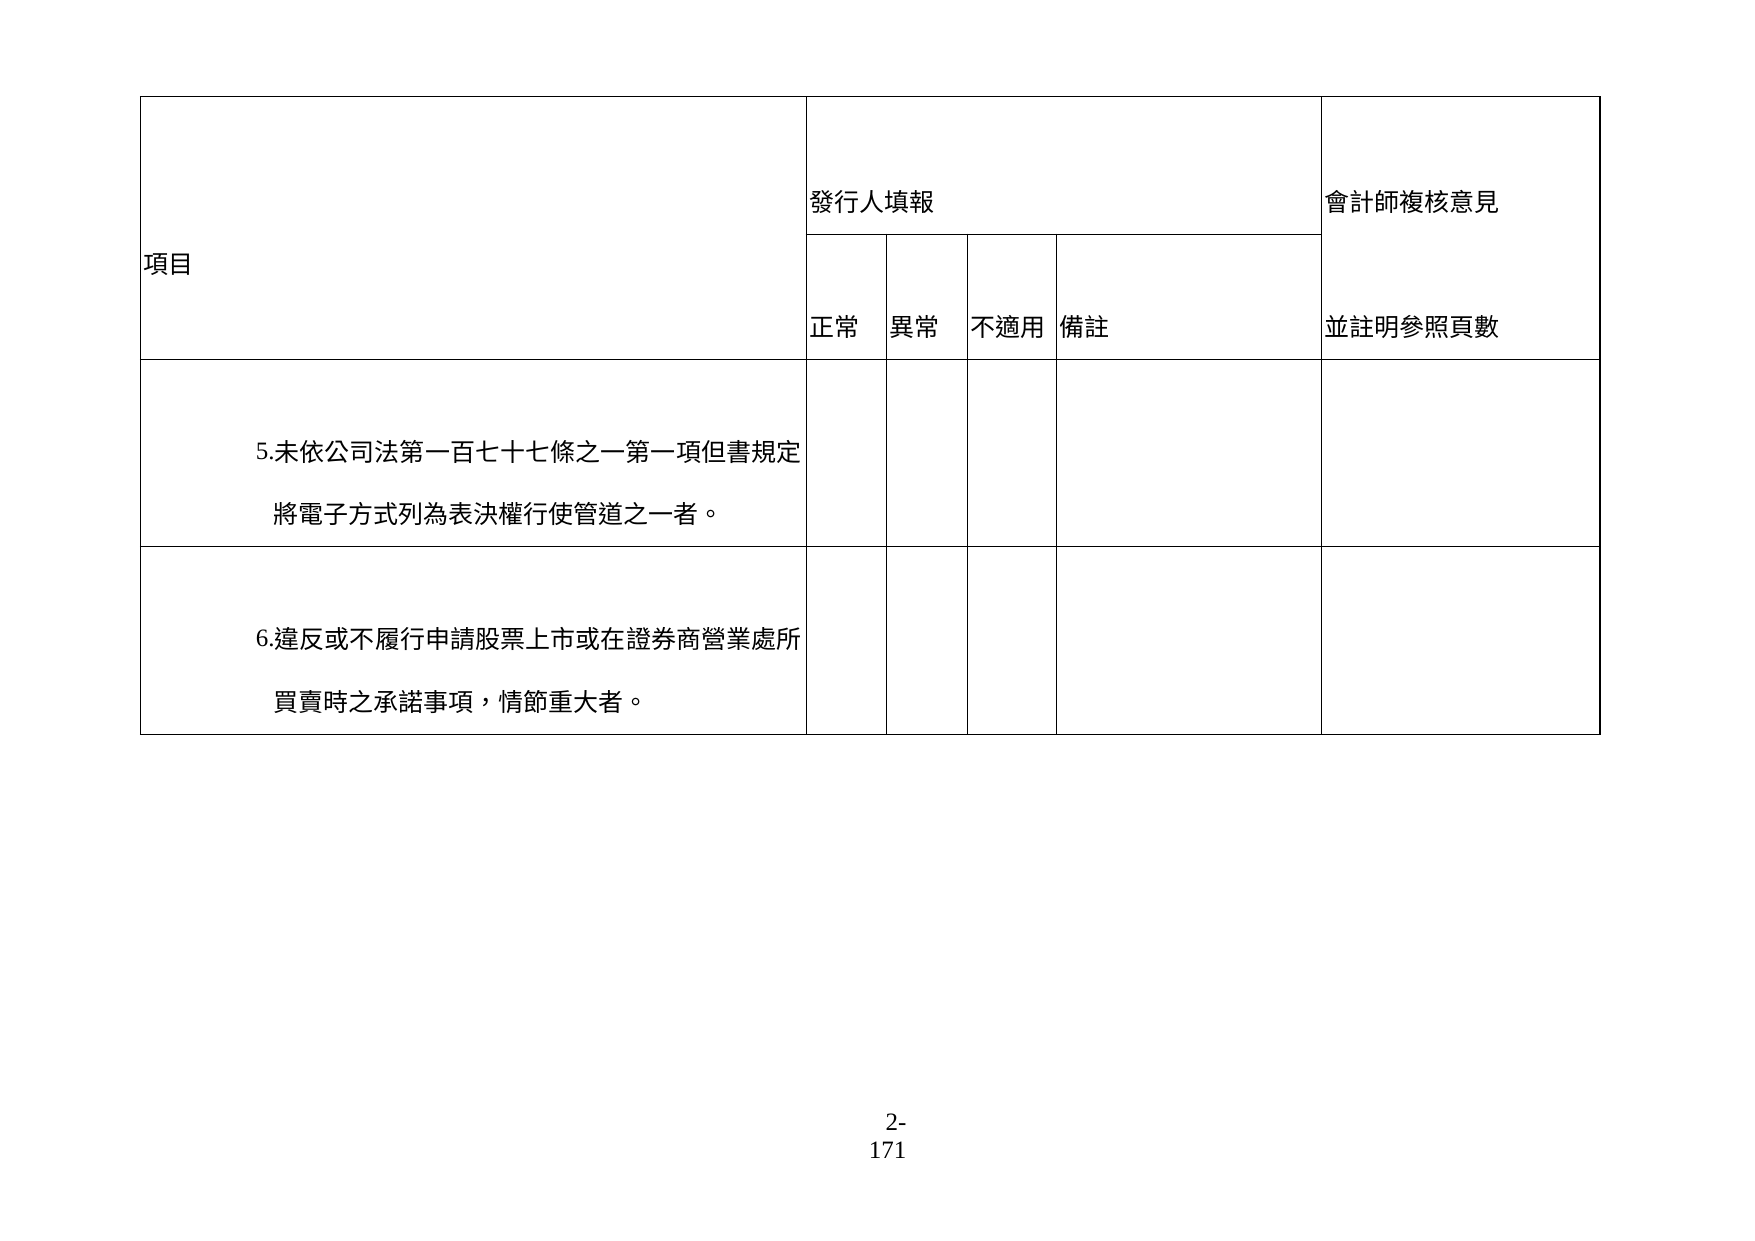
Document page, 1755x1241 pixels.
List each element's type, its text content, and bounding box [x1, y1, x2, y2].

table_cell [887, 547, 967, 733]
table_cell 6.違反或不履行申請股票上市或在證券商營業處所買賣時之承諾事項，情節重大者。 [141, 547, 806, 733]
table_cell [1057, 360, 1321, 546]
table_cell 異常 [887, 235, 967, 358]
table_cell [1057, 547, 1321, 733]
table_cell [968, 360, 1056, 546]
table_cell 備註 [1057, 235, 1321, 358]
table_cell [887, 360, 967, 546]
table_cell 正常 [807, 235, 886, 358]
table_cell [1322, 547, 1599, 733]
table_cell 不適用 [968, 235, 1056, 358]
table_cell 5.未依公司法第一百七十七條之一第一項但書規定將電子方式列為表決權行使管道之一者。 [141, 360, 806, 546]
table_cell [807, 547, 886, 733]
table_cell [968, 547, 1056, 733]
table_header 發行人填報 [807, 97, 1321, 233]
table_cell [1322, 360, 1599, 546]
table_header 項目 [141, 97, 806, 358]
table_header 會計師複核意見 並註明參照頁數 [1322, 97, 1599, 358]
table_cell [807, 360, 886, 546]
